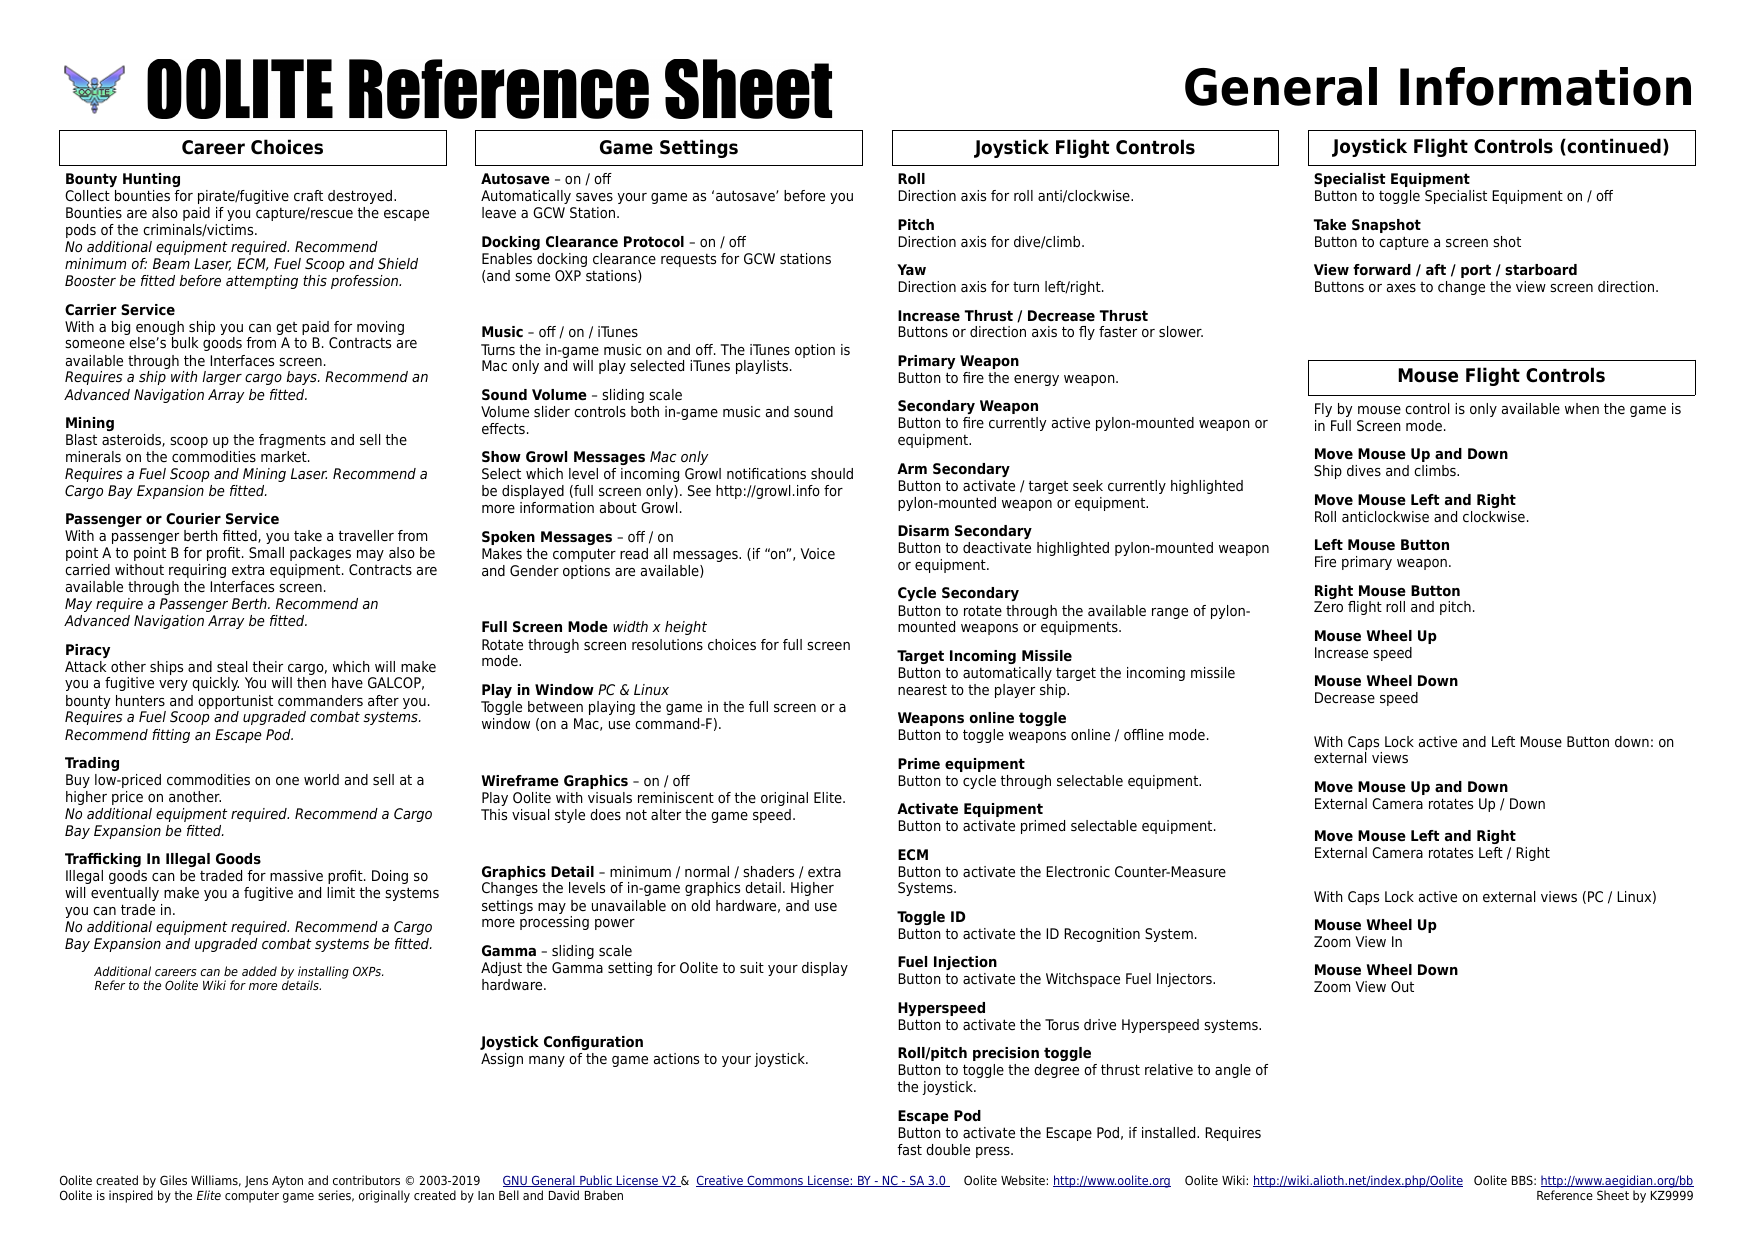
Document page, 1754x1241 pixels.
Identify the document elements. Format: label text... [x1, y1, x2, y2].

table_cell Roll Direction axis for roll anti/clockwise. [892, 166, 1278, 211]
table_cell Target Incoming Missile Button to automatically target the incoming missile nearest to the player ship. [892, 642, 1278, 704]
table_header Joystick Flight Controls [893, 131, 1278, 165]
table_cell Escape Pod Button to activate the Escape Pod, if installed. Requires fast double press. [892, 1102, 1278, 1164]
table_cell Move Mouse Left and Right Roll anticlockwise and clockwise. [1308, 486, 1695, 531]
table_cell Left Mouse Button Fire primary weapon. [1308, 531, 1695, 577]
table_cell Bounty Hunting Collect bounties for pirate/fugitive craft destroyed. Bounties are also paid if you capture/rescue the escape pods of the criminals/victims. No additional equipment required. Recommend minimum of: Beam Laser, ECM, Fuel Scoop and Shield Booster be fitted before attempting this profession. [59, 166, 446, 296]
table_cell Mouse Flight Controls [1309, 361, 1695, 395]
table_cell Show Growl Messages Mac only Select which level of incoming Growl notifications should be displayed (full screen only). See http://growl.info for more information about Growl. [475, 444, 862, 523]
table_cell Activate Equipment Button to activate primed selectable equipment. [892, 795, 1278, 841]
table_cell Mining Blast asteroids, scoop up the fragments and sell the minerals on the commodities market. Requires a Fuel Scoop and Mining Laser. Recommend a Cargo Bay Expansion be fitted. [59, 409, 446, 505]
table_cell Primary Weapon Button to fire the energy weapon. [892, 347, 1278, 392]
table_header Game Settings [476, 131, 862, 165]
table_cell ECM Button to activate the Electronic Counter-Measure Systems. [892, 841, 1278, 903]
table_cell Passenger or Courier Service With a passenger berth fitted, you take a traveller from point A to point B for profit. Small packages may also be carried without requiring extra equipment. Contracts are available through the Interfaces screen. May require a Passenger Berth. Recommend an Advanced Navigation Array be fitted. [59, 505, 446, 636]
table_cell Toggle ID Button to activate the ID Recognition System. [892, 903, 1278, 948]
table_cell Play in Window PC & Linux Toggle between playing the game in the full screen or a window (on a Mac, use command-F). [475, 676, 862, 738]
table_cell [475, 585, 862, 614]
table_cell Specialist Equipment Button to toggle Specialist Equipment on / off [1308, 166, 1695, 211]
picture [61, 56, 128, 122]
table_cell Right Mouse Button Zero flight roll and pitch. [1308, 577, 1695, 622]
table_cell Move Mouse Up and Down Ship dives and climbs. [1308, 440, 1695, 486]
table_cell Autosave – on / off Automatically saves your game as ‘autosave’ before you leave a GCW Station. [475, 166, 862, 228]
table_header Career Choices [60, 131, 446, 165]
table_cell Sound Volume – sliding scale Volume slider controls both in-game music and sound effects. [475, 381, 862, 443]
table_header Joystick Flight Controls (continued) [1309, 131, 1695, 165]
table_cell Pitch Direction axis for dive/climb. [892, 211, 1278, 256]
table_cell Graphics Detail – minimum / normal / shaders / extra Changes the levels of in-game graphics detail. Higher settings may be unavailable on old hardware, and use more processing power [475, 858, 862, 937]
table_cell Secondary Weapon Button to fire currently active pylon-mounted weapon or equipment. [892, 393, 1278, 455]
table_cell Disarm Secondary Button to deactivate highlighted pylon-mounted weapon or equipment. [892, 517, 1278, 580]
table_cell Trading Buy low-priced commodities on one world and sell at a higher price on another. No additional equipment required. Recommend a Cargo Bay Expansion be fitted. [59, 749, 446, 845]
table_cell View forward / aft / port / starboard Buttons or axes to change the view screen direction. [1308, 256, 1695, 308]
table_cell [1308, 308, 1695, 359]
table_cell With Caps Lock active on external views (PC / Linux) [1308, 883, 1695, 911]
table_cell Move Mouse Up and Down External Camera rotates Up / Down [1308, 773, 1695, 822]
table_cell Arm Secondary Button to activate / target seek currently highlighted pylon-mounted weapon or equipment. [892, 455, 1278, 517]
table_cell Joystick Configuration Assign many of the game actions to your joystick. [475, 1028, 862, 1073]
table_cell Mouse Wheel Down Zoom View Out [1308, 957, 1695, 1002]
table_cell Trafficking In Illegal Goods Illegal goods can be traded for massive profit. Doing so will eventually make you a fugitive and limit the systems you can trade in. No additional equipment required. Recommend a Cargo Bay Expansion and upgraded combat systems be fitted. [59, 845, 446, 959]
table_cell Piracy Attack other ships and steal their cargo, which will make you a fugitive very quickly. You will then have GALCOP, bounty hunters and opportunist commanders after you. Requires a Fuel Scoop and upgraded combat systems. Recommend fitting an Escape Pod. [59, 636, 446, 749]
table_cell [475, 290, 862, 319]
table_cell Mouse Wheel Down Decrease speed [1308, 668, 1695, 713]
table_cell Roll/pitch precision toggle Button to toggle the degree of thrust relative to angle of the joystick. [892, 1039, 1278, 1102]
table_cell Prime equipment Button to cycle through selectable equipment. [892, 750, 1278, 795]
table_cell Fuel Injection Button to activate the Witchspace Fuel Injectors. [892, 949, 1278, 994]
table_cell Move Mouse Left and Right External Camera rotates Left / Right [1308, 823, 1695, 868]
table_cell Spoken Messages – off / on Makes the computer read all messages. (if “on”, Voice and Gender options are available) [475, 523, 862, 585]
table_cell Carrier Service With a big enough ship you can get paid for moving someone else’s bulk goods from A to B. Contracts are available through the Interfaces screen. Requires a ship with larger cargo bays. Recommend an Advanced Navigation Array be fitted. [59, 296, 446, 409]
table_cell Additional careers can be added by installing OXPs. Refer to the Oolite Wiki for more details. [59, 959, 446, 999]
table_cell [475, 739, 862, 767]
table_cell Fly by mouse control is only available when the game is in Full Screen mode. [1308, 396, 1695, 440]
table_cell Gamma – sliding scale Adjust the Gamma setting for Oolite to suit your display hardware. [475, 937, 862, 999]
table_cell Cycle Secondary Button to rotate through the available range of pylon-mounted weapons or equipments. [892, 580, 1278, 642]
table_cell Take Snapshot Button to capture a screen shot [1308, 211, 1695, 256]
table_cell [1308, 868, 1695, 883]
picture [147, 59, 833, 119]
table_cell Docking Clearance Protocol – on / off Enables docking clearance requests for GCW stations (and some OXP stations) [475, 228, 862, 290]
table_cell Increase Thrust / Decrease Thrust Buttons or direction axis to fly faster or slower. [892, 302, 1278, 347]
table_cell With Caps Lock active and Left Mouse Button down: on external views [1308, 728, 1695, 773]
table_cell [1308, 713, 1695, 728]
table_cell Hyperspeed Button to activate the Torus drive Hyperspeed systems. [892, 994, 1278, 1039]
table_cell [475, 1000, 862, 1028]
table_cell [475, 829, 862, 858]
table_cell Full Screen Mode width x height Rotate through screen resolutions choices for full screen mode. [475, 614, 862, 676]
table_cell Mouse Wheel Up Zoom View In [1308, 911, 1695, 957]
table_cell Music – off / on / iTunes Turns the in-game music on and off. The iTunes option is Mac only and will play selected iTunes playlists. [475, 319, 862, 381]
table_cell Yaw Direction axis for turn left/right. [892, 256, 1278, 302]
table_cell Wireframe Graphics – on / off Play Oolite with visuals reminiscent of the original Elite. This visual style does not alter the game speed. [475, 767, 862, 829]
table_cell Weapons online toggle Button to toggle weapons online / offline mode. [892, 705, 1278, 750]
table_cell Mouse Wheel Up Increase speed [1308, 622, 1695, 667]
